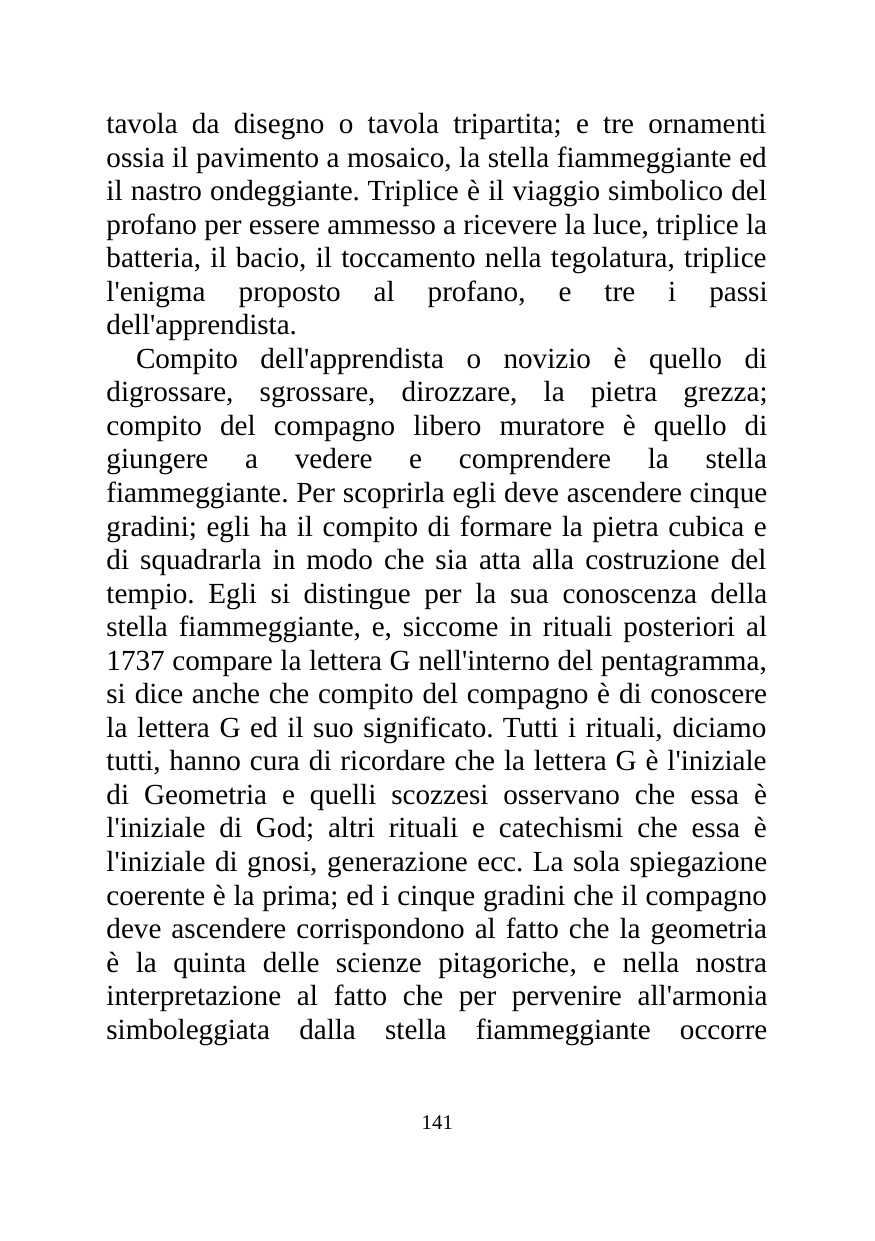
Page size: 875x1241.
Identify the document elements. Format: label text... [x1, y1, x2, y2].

text tavola da disegno o tavola tripartita; e tre ornamenti ossia il pavimento a mosaico, la stella fiammeggiante ed il nastro ondeggiante. Triplice è il viaggio simbolico del profano per essere ammesso a ricevere la luce, triplice la batteria, il bacio, il toccamento nella tegolatura, triplice l'enigma proposto al profano, e tre i passi dell'apprendista. [106, 106, 768, 341]
text Compito dell'apprendista o novizio è quello di digrossare, sgrossare, dirozzare, la pietra grezza; compito del compagno libero muratore è quello di giungere a vedere e comprendere la stella fiammeggiante. Per scoprirla egli deve ascendere cinque gradini; egli ha il compito di formare la pietra cubica e di squadrarla in modo che sia atta alla costruzione del tempio. Egli si distingue per la sua conoscenza della stella fiammeggiante, e, siccome in rituali posteriori al 1737 compare la lettera G nell'interno del pentagramma, si dice anche che compito del compagno è di conoscere la lettera G ed il suo significato. Tutti i rituali, diciamo tutti, hanno cura di ricordare che la lettera G è l'iniziale di Geometria e quelli scozzesi osservano che essa è l'iniziale di God; altri rituali e catechismi che essa è l'iniziale di gnosi, generazione ecc. La sola spiegazione coerente è la prima; ed i cinque gradini che il compagno deve ascendere corrispondono al fatto che la geometria è la quinta delle scienze pitagoriche, e nella nostra interpretazione al fatto che per pervenire all'armonia simboleggiata dalla stella fiammeggiante occorre [106, 341, 768, 1045]
